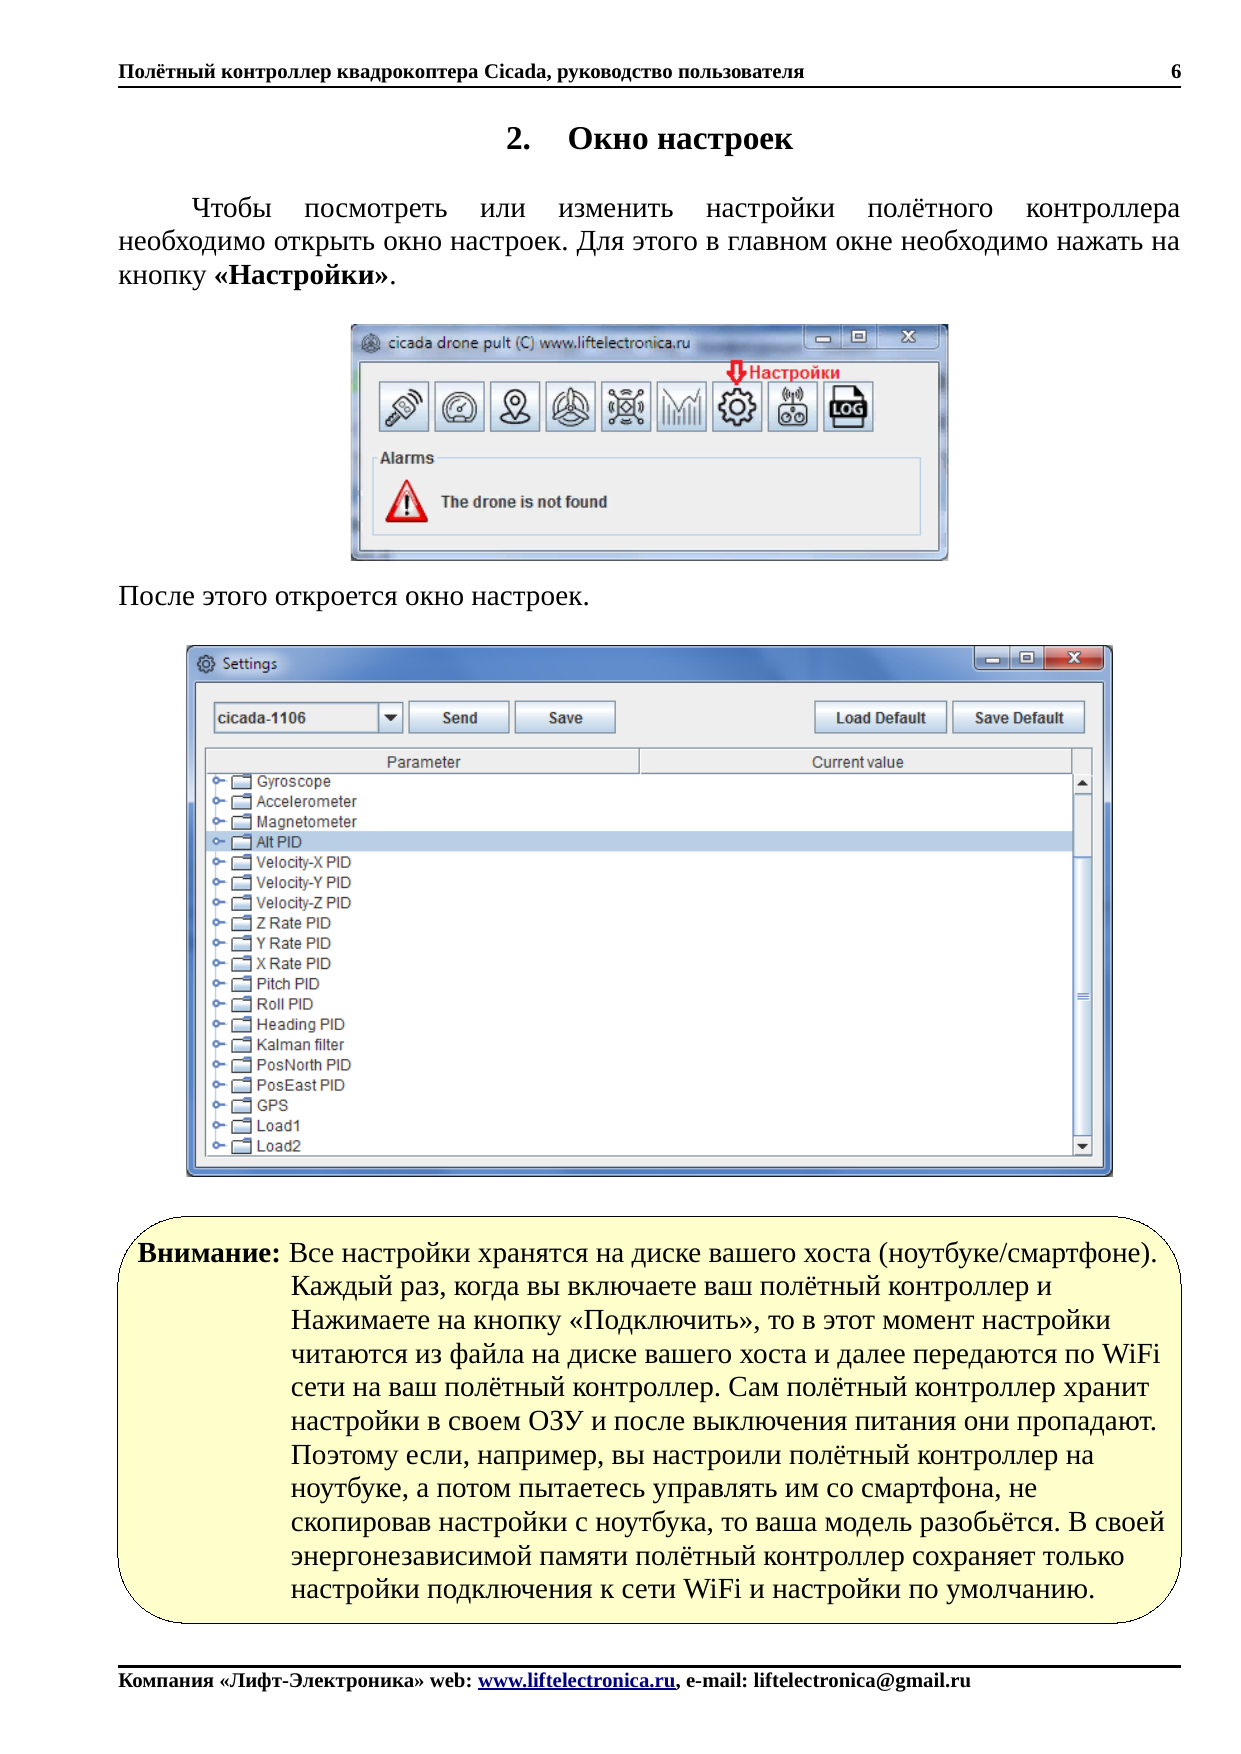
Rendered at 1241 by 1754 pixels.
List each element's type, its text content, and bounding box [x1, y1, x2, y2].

text Чтобы посмотреть или изменить настройки полётного контроллера необходимо открыть окно настроек. Для этого в главном окне необходимо нажать на кнопку «Настройки». [118, 190, 1181, 291]
picture [186, 645, 1113, 1177]
picture [350, 324, 949, 561]
text После этого откроется окно настроек. [118, 561, 1181, 612]
subtitle Окно настроек [118, 118, 1181, 156]
